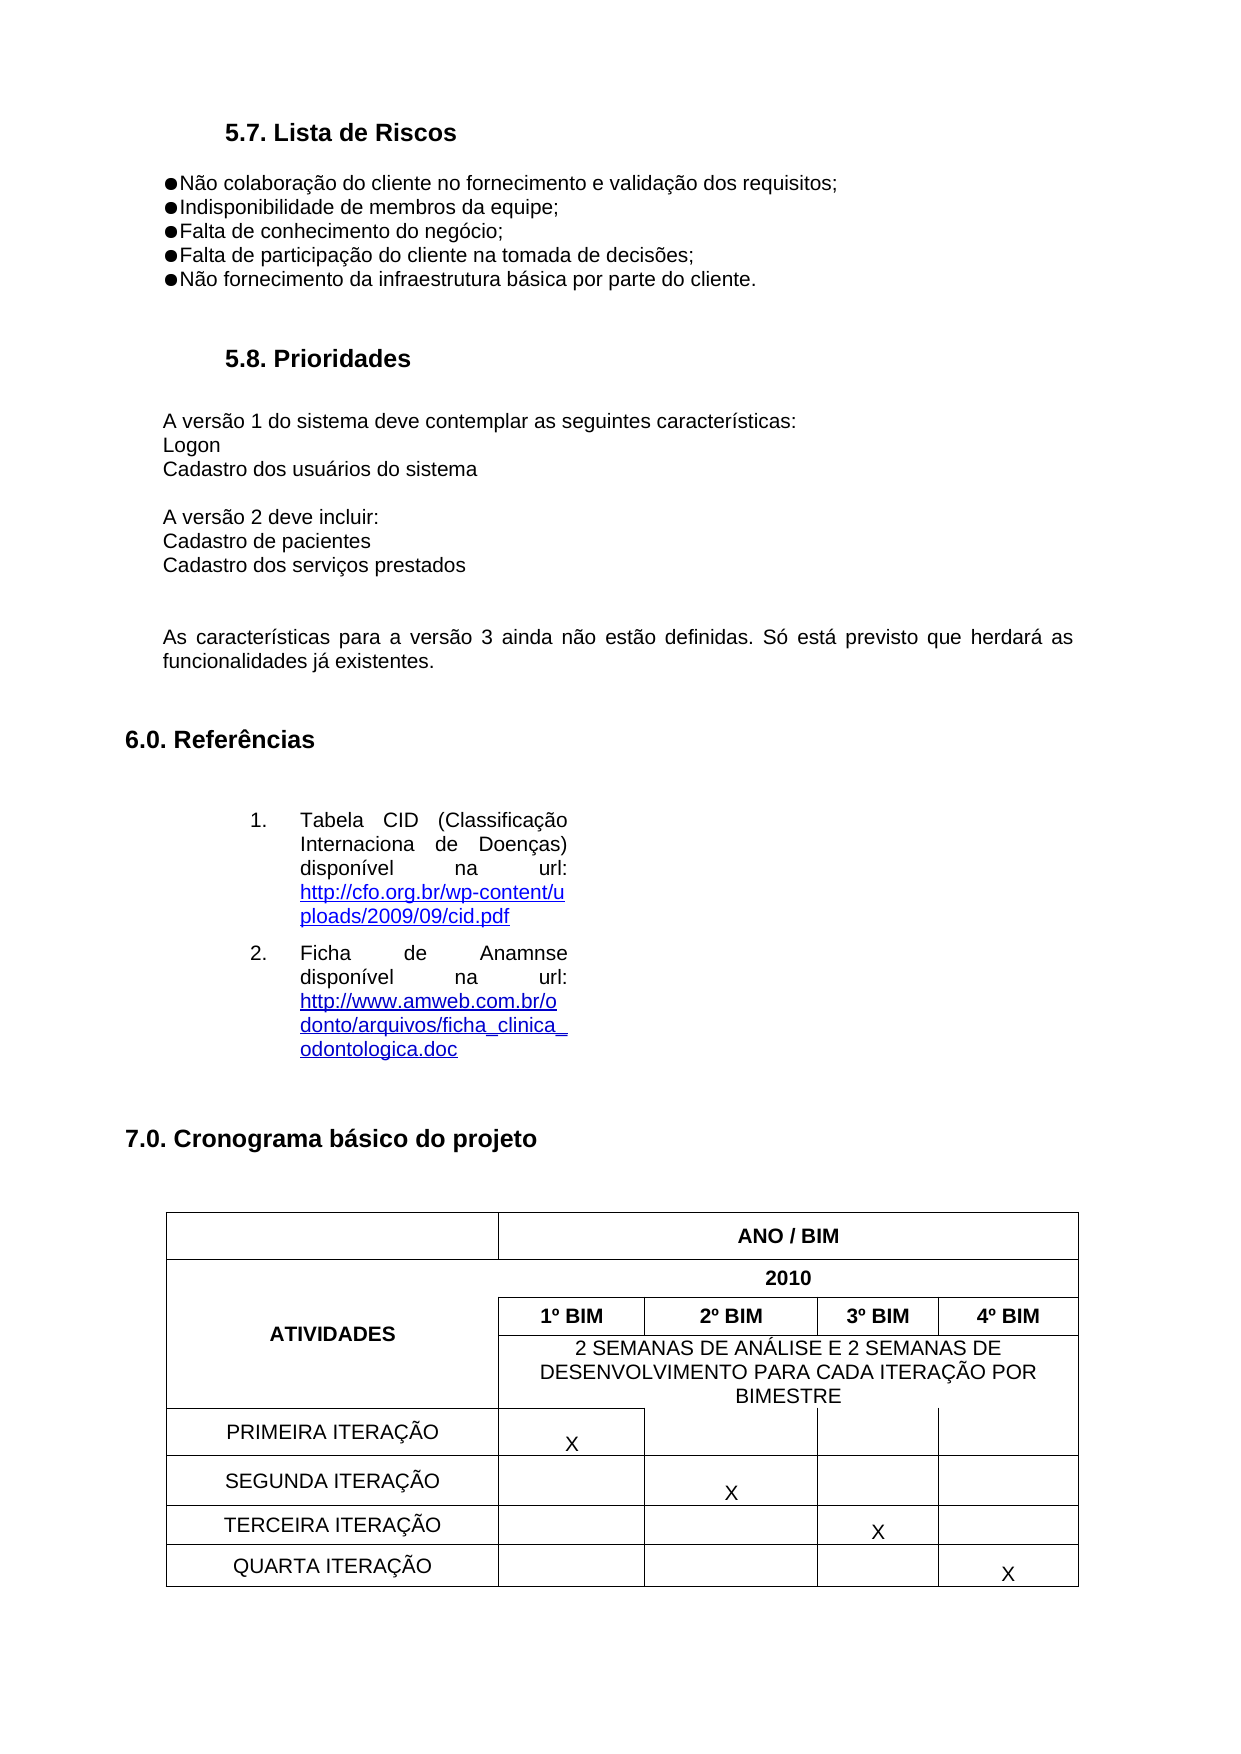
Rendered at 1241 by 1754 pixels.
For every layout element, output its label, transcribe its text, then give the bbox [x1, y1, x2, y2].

table_cell X [499, 1409, 644, 1455]
table_cell TERCEIRA ITERAÇÃO [167, 1506, 498, 1544]
table_header 1. [205, 802, 280, 934]
subtitle 5.8. Prioridades [225, 344, 1075, 373]
table_cell [939, 1506, 1078, 1544]
table_cell QUARTA ITERAÇÃO [167, 1545, 498, 1586]
table_cell [499, 1456, 644, 1505]
list Falta de conhecimento do negócio; [163, 219, 1075, 243]
table_cell [939, 1456, 1078, 1505]
table_cell 2º BIM [645, 1298, 817, 1334]
table_header 2010 [499, 1260, 1078, 1297]
text A versão 1 do sistema deve contemplar as seguintes características: [163, 409, 1075, 433]
table_cell [939, 1408, 1078, 1455]
table_cell [499, 1545, 644, 1586]
table_cell X [939, 1545, 1078, 1586]
text Logon [163, 433, 1075, 457]
table_cell [818, 1408, 938, 1455]
list Falta de participação do cliente na tomada de decisões; [163, 243, 1075, 267]
subtitle 5.7. Lista de Riscos [225, 118, 1075, 147]
table_header [167, 1213, 498, 1259]
list Indisponibilidade de membros da equipe; [163, 195, 1075, 219]
table_cell ATIVIDADES [167, 1260, 498, 1407]
table_cell 2 SEMANAS DE ANÁLISE E 2 SEMANAS DE DESENVOLVIMENTO PARA CADA ITERAÇÃO POR BIMESTRE [499, 1336, 1078, 1407]
text As características para a versão 3 ainda não estão definidas. Só está previsto que herdará as funcionalidades já existentes. [163, 625, 1075, 673]
table_cell PRIMEIRA ITERAÇÃO [167, 1409, 498, 1455]
table_cell [645, 1408, 817, 1455]
list Não colaboração do cliente no fornecimento e validação dos requisitos; [163, 171, 1075, 195]
text Cadastro de pacientes [163, 529, 1075, 553]
table_cell [645, 1545, 817, 1586]
table_cell 1º BIM [499, 1298, 644, 1334]
table_cell [645, 1506, 817, 1544]
table_cell [499, 1506, 644, 1544]
table_cell 2. [205, 934, 280, 1067]
text Cadastro dos usuários do sistema [163, 457, 1075, 481]
subtitle 6.0. Referências [125, 725, 1075, 754]
table_cell [818, 1545, 938, 1586]
table_cell 4º BIM [939, 1298, 1078, 1334]
table_header Tabela CID (Classificação Internaciona de Doenças) disponível na url: http://cfo.org.br/wp-content/uploads/2009/09/cid.pdf [280, 802, 575, 934]
table_cell Ficha de Anamnse disponível na url: http://www.amweb.com.br/odonto/arquivos/ficha_clinica_odontologica.doc [280, 934, 575, 1067]
table_cell X [645, 1456, 817, 1505]
text A versão 2 deve incluir: [163, 505, 1075, 529]
text Cadastro dos serviços prestados [163, 553, 1075, 577]
table_cell SEGUNDA ITERAÇÃO [167, 1456, 498, 1505]
table_header ANO / BIM [499, 1213, 1078, 1259]
subtitle 7.0. Cronograma básico do projeto [125, 1124, 1075, 1153]
list Não fornecimento da infraestrutura básica por parte do cliente. [163, 267, 1075, 291]
table_cell X [818, 1506, 938, 1544]
table_cell [818, 1456, 938, 1505]
table_cell 3º BIM [818, 1298, 938, 1334]
